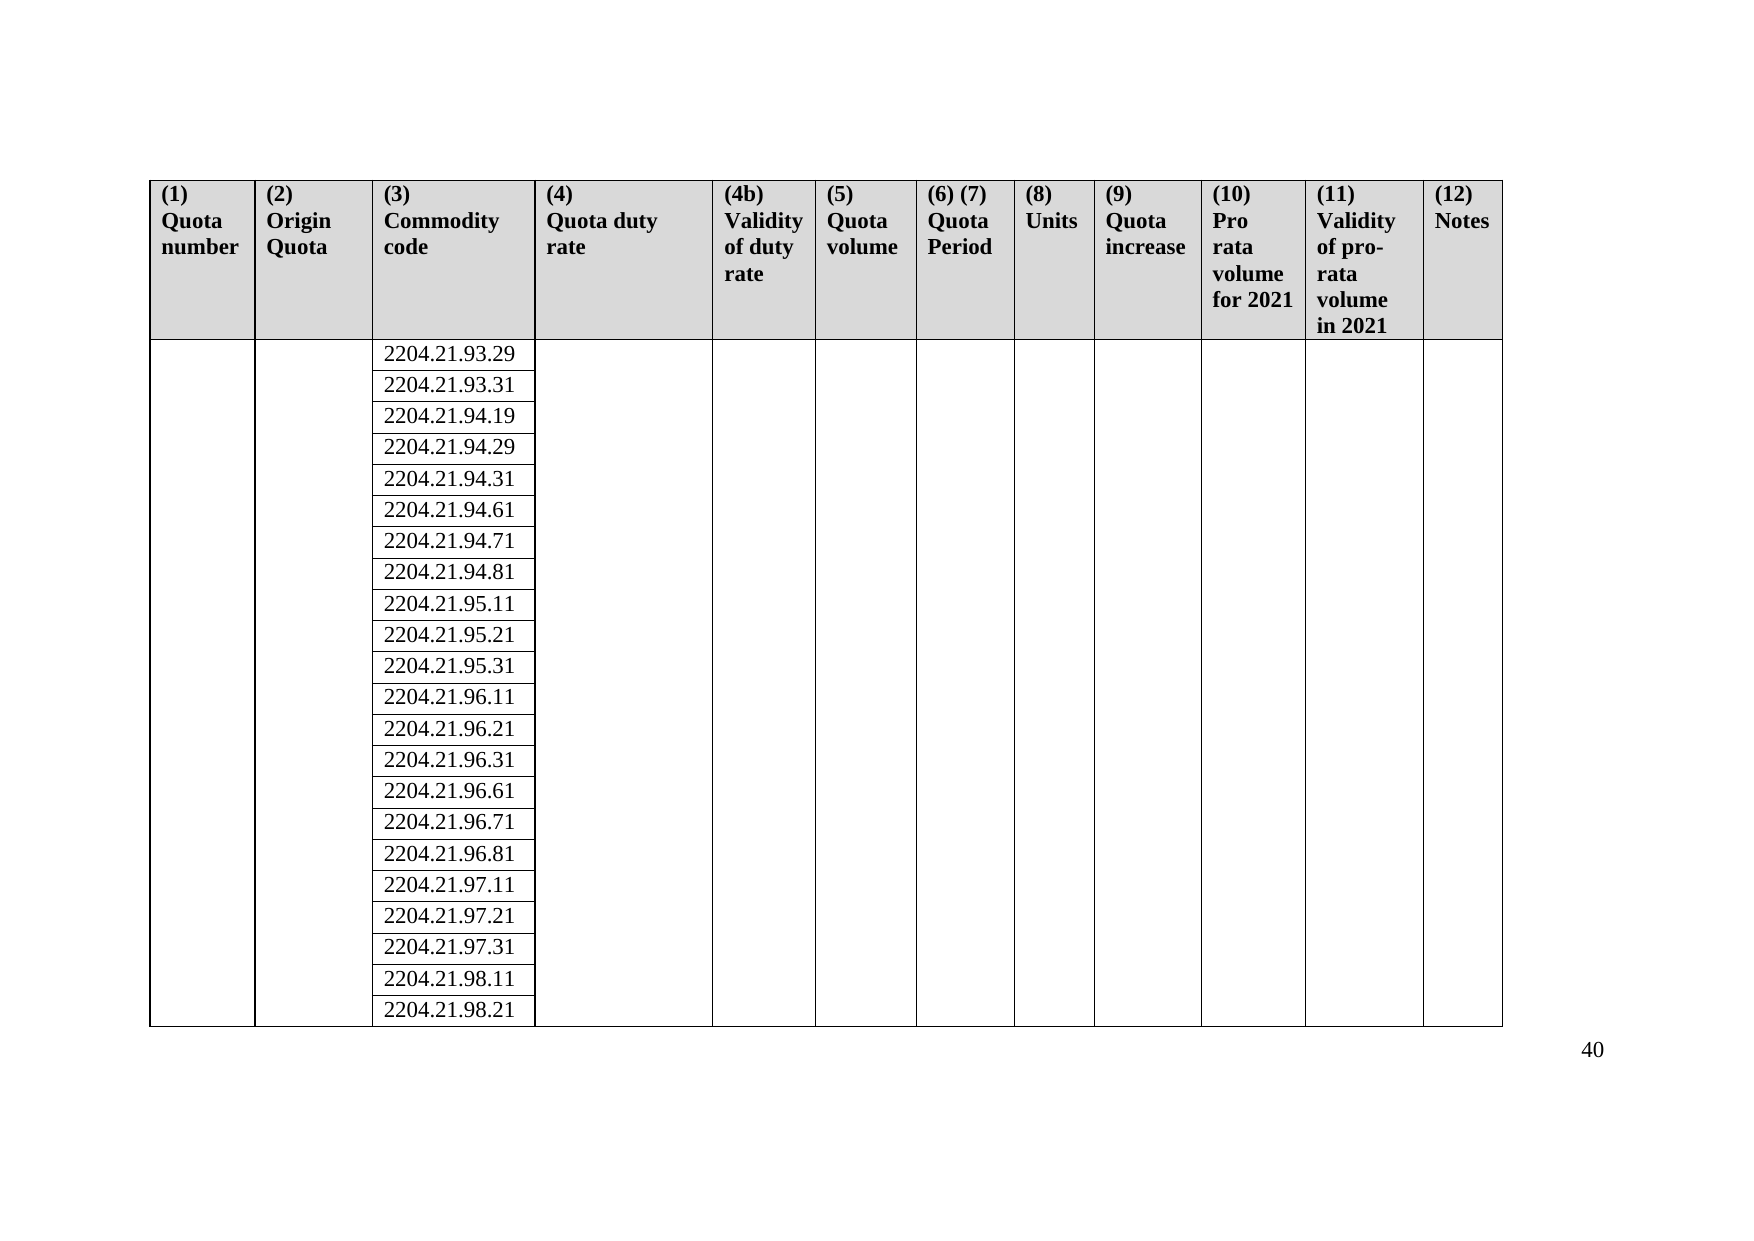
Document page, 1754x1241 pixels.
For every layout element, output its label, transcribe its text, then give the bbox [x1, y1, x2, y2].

table_cell 2204.21.97.11 [373, 871, 534, 901]
table_cell [816, 340, 916, 1026]
table_cell 2204.21.96.31 [373, 746, 534, 776]
table_cell - [713, 340, 815, 1026]
table_header (5) Quota volume [816, 181, 916, 339]
table_cell 2204.21.94.71 [373, 527, 534, 557]
table_cell 2204.21.95.21 [373, 621, 534, 651]
table_header (3) Commodity code [373, 181, 534, 339]
table_cell 2204.21.94.81 [373, 559, 534, 589]
table_cell [151, 340, 254, 1026]
table_cell 2204.21.96.61 [373, 777, 534, 807]
table_header (6) (7) Quota Period [917, 181, 1014, 339]
table_header (2) Origin Quota [256, 181, 372, 339]
table_cell 2204.21.93.29 [373, 340, 534, 370]
table_cell 2204.21.98.21 [373, 996, 534, 1026]
table_header (10) Pro rata volume for 2021 [1202, 181, 1305, 339]
table_cell 2204.21.95.31 [373, 652, 534, 682]
table_cell [256, 340, 372, 1026]
table_header (12) Notes [1424, 181, 1502, 339]
table_cell [1015, 340, 1094, 1026]
table_cell - [1306, 340, 1423, 1026]
table_cell 2204.21.97.21 [373, 902, 534, 932]
table_cell 2204.21.97.31 [373, 934, 534, 964]
table_cell 2204.21.96.71 [373, 809, 534, 839]
table_cell 2204.21.93.31 [373, 371, 534, 401]
table_cell 2204.21.94.29 [373, 434, 534, 464]
table_cell - [1202, 340, 1305, 1026]
table_header (11) Validity of pro-rata volume in 2021 [1306, 181, 1423, 339]
table_header (4) Quota duty rate [536, 181, 712, 339]
table_cell 2204.21.94.19 [373, 402, 534, 432]
table_cell 2204.21.96.81 [373, 840, 534, 870]
table_cell [1095, 340, 1201, 1026]
table_cell 2204.21.94.31 [373, 465, 534, 495]
table_cell 2204.21.98.11 [373, 965, 534, 995]
table_header (9) Quota increase [1095, 181, 1201, 339]
table_header (4b) Validity of duty rate [713, 181, 815, 339]
table_header (8) Units [1015, 181, 1094, 339]
table_cell 2204.21.96.21 [373, 715, 534, 745]
table_cell [917, 340, 1014, 1026]
table_cell 2204.21.96.11 [373, 684, 534, 714]
table_cell 2204.21.95.11 [373, 590, 534, 620]
table_cell [536, 340, 712, 1026]
table_header (1) Quota number [151, 181, 254, 339]
table_cell 2204.21.94.61 [373, 496, 534, 526]
table_cell - [1424, 340, 1502, 1026]
